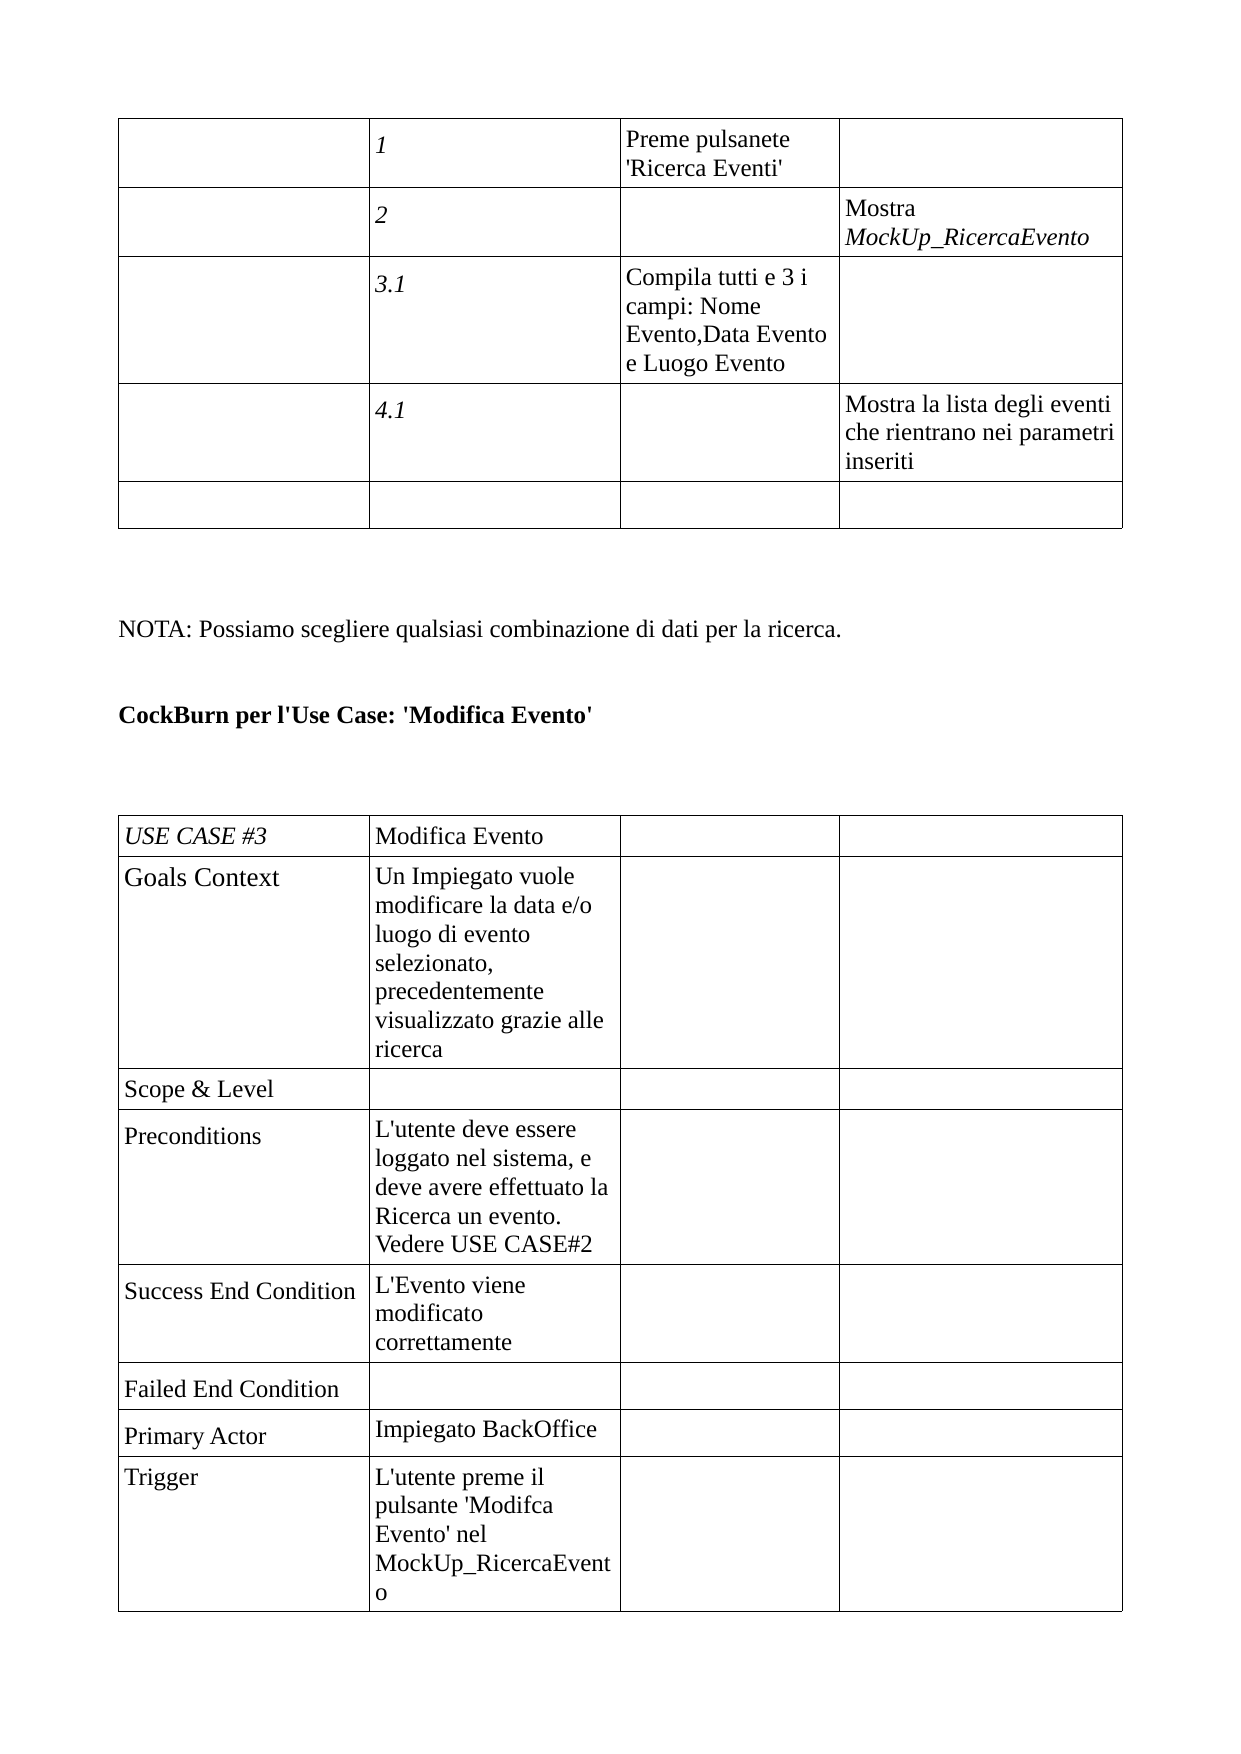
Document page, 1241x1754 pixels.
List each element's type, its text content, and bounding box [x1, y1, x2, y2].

table_cell [621, 1265, 839, 1362]
table_cell 1 [370, 119, 620, 187]
table_cell [840, 1457, 1122, 1611]
table_cell [840, 1069, 1122, 1109]
table_cell Mostra MockUp_RicercaEvento [840, 188, 1122, 256]
table_cell [621, 188, 839, 256]
table_cell [621, 482, 839, 528]
table_cell Mostra la lista degli eventi che rientrano nei parametri inseriti [840, 384, 1122, 481]
table_cell [119, 482, 369, 528]
table_header Modifica Evento [370, 816, 620, 856]
table_cell [840, 1410, 1122, 1456]
table_cell [621, 1110, 839, 1264]
table_cell [840, 857, 1122, 1068]
table_cell [119, 384, 369, 481]
table_cell [119, 188, 369, 256]
table_cell [840, 482, 1122, 528]
table_cell Un Impiegato vuole modificare la data e/o luogo di evento selezionato, precedentemente visualizzato grazie alle ricerca [370, 857, 620, 1068]
table_cell Impiegato BackOffice [370, 1410, 620, 1456]
table_cell [119, 119, 369, 187]
table_cell Preconditions [119, 1110, 369, 1264]
table_cell [370, 1363, 620, 1409]
table_cell [370, 482, 620, 528]
table_cell Preme pulsanete 'Ricerca Eventi' [621, 119, 839, 187]
table_cell L'utente preme il pulsante 'Modifca Evento' nel MockUp_RicercaEvento [370, 1457, 620, 1611]
table_cell L'utente deve essere loggato nel sistema, e deve avere effettuato la Ricerca un evento. Vedere USE CASE#2 [370, 1110, 620, 1264]
table_cell [840, 1363, 1122, 1409]
table_cell [621, 1410, 839, 1456]
table_cell [370, 1069, 620, 1109]
table_cell 2 [370, 188, 620, 256]
table_cell Scope & Level [119, 1069, 369, 1109]
table_cell [119, 257, 369, 383]
table_cell Compila tutti e 3 i campi: Nome Evento,Data Evento e Luogo Evento [621, 257, 839, 383]
table_cell Trigger [119, 1457, 369, 1611]
table_header [621, 816, 839, 856]
table_cell [840, 119, 1122, 187]
table_cell Success End Condition [119, 1265, 369, 1362]
table_header [840, 816, 1122, 856]
table_cell [621, 1069, 839, 1109]
table_cell [840, 1265, 1122, 1362]
table_cell L'Evento viene modificato correttamente [370, 1265, 620, 1362]
table_cell [621, 857, 839, 1068]
table_cell [621, 384, 839, 481]
table_cell [621, 1363, 839, 1409]
table_cell [840, 1110, 1122, 1264]
table_cell Failed End Condition [119, 1363, 369, 1409]
table_cell Primary Actor [119, 1410, 369, 1456]
table_cell Goals Context [119, 857, 369, 1068]
table_header USE CASE #3 [119, 816, 369, 856]
table_cell [840, 257, 1122, 383]
table_cell 4,1 [370, 384, 620, 481]
text NOTA: Possiamo scegliere qualsiasi combinazione di dati per la ricerca. [118, 614, 1122, 643]
table_cell [621, 1457, 839, 1611]
table_cell 3,1 [370, 257, 620, 383]
text CockBurn per l'Use Case: 'Modifica Evento' [118, 700, 1122, 729]
